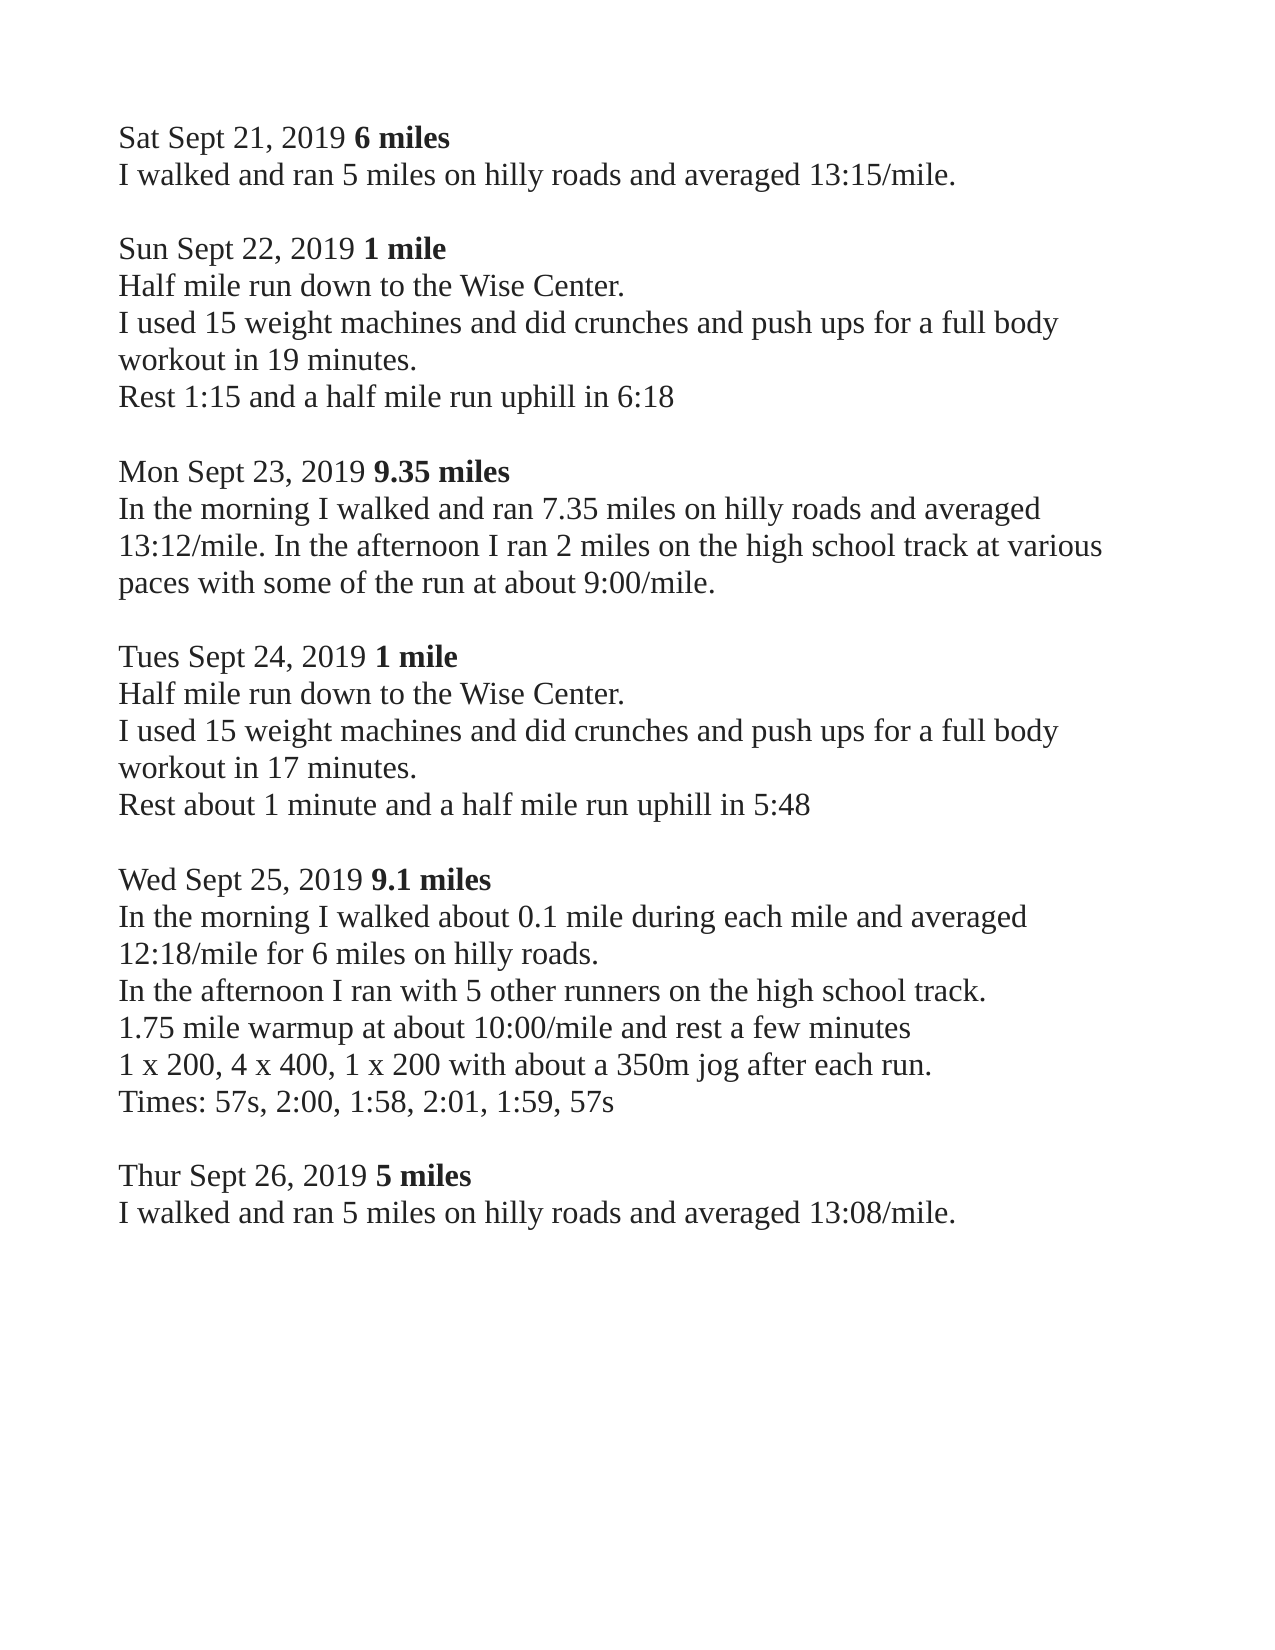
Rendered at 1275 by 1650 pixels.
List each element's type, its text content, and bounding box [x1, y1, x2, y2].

text In the afternoon I ran with 5 other runners on the high school track. [118, 971, 1161, 1008]
text Tues Sept 24, 2019 1 mile [118, 637, 1161, 674]
text I used 15 weight machines and did crunches and push ups for a full body workout in 17 minutes. [118, 711, 1161, 786]
text Thur Sept 26, 2019 5 miles [118, 1156, 1161, 1193]
text I used 15 weight machines and did crunches and push ups for a full body workout in 19 minutes. [118, 303, 1161, 378]
text Wed Sept 25, 2019 9.1 miles [118, 860, 1161, 897]
text Half mile run down to the Wise Center. [118, 266, 1161, 303]
text I walked and ran 5 miles on hilly roads and averaged 13:15/mile. [118, 155, 1161, 192]
text In the morning I walked and ran 7.35 miles on hilly roads and averaged 13:12/mile. In the afternoon I ran 2 miles on the high school track at various paces with some of the run at about 9:00/mile. [118, 489, 1161, 600]
text Rest 1:15 and a half mile run uphill in 6:18 [118, 378, 1161, 415]
text Half mile run down to the Wise Center. [118, 674, 1161, 711]
list Times: 57s, 2:00, 1:58, 2:01, 1:59, 57s [118, 1082, 1161, 1119]
text In the morning I walked about 0.1 mile during each mile and averaged 12:18/mile for 6 miles on hilly roads. [118, 897, 1161, 971]
text Rest about 1 minute and a half mile run uphill in 5:48 [118, 786, 1161, 823]
text I walked and ran 5 miles on hilly roads and averaged 13:08/mile. [118, 1193, 1161, 1231]
text Sun Sept 22, 2019 1 mile [118, 229, 1161, 266]
text Sat Sept 21, 2019 6 miles [118, 118, 1161, 155]
text Mon Sept 23, 2019 9.35 miles [118, 452, 1161, 489]
list 1.75 mile warmup at about 10:00/mile and rest a few minutes [118, 1008, 1161, 1045]
list 1 x 200, 4 x 400, 1 x 200 with about a 350m jog after each run. [118, 1045, 1161, 1082]
